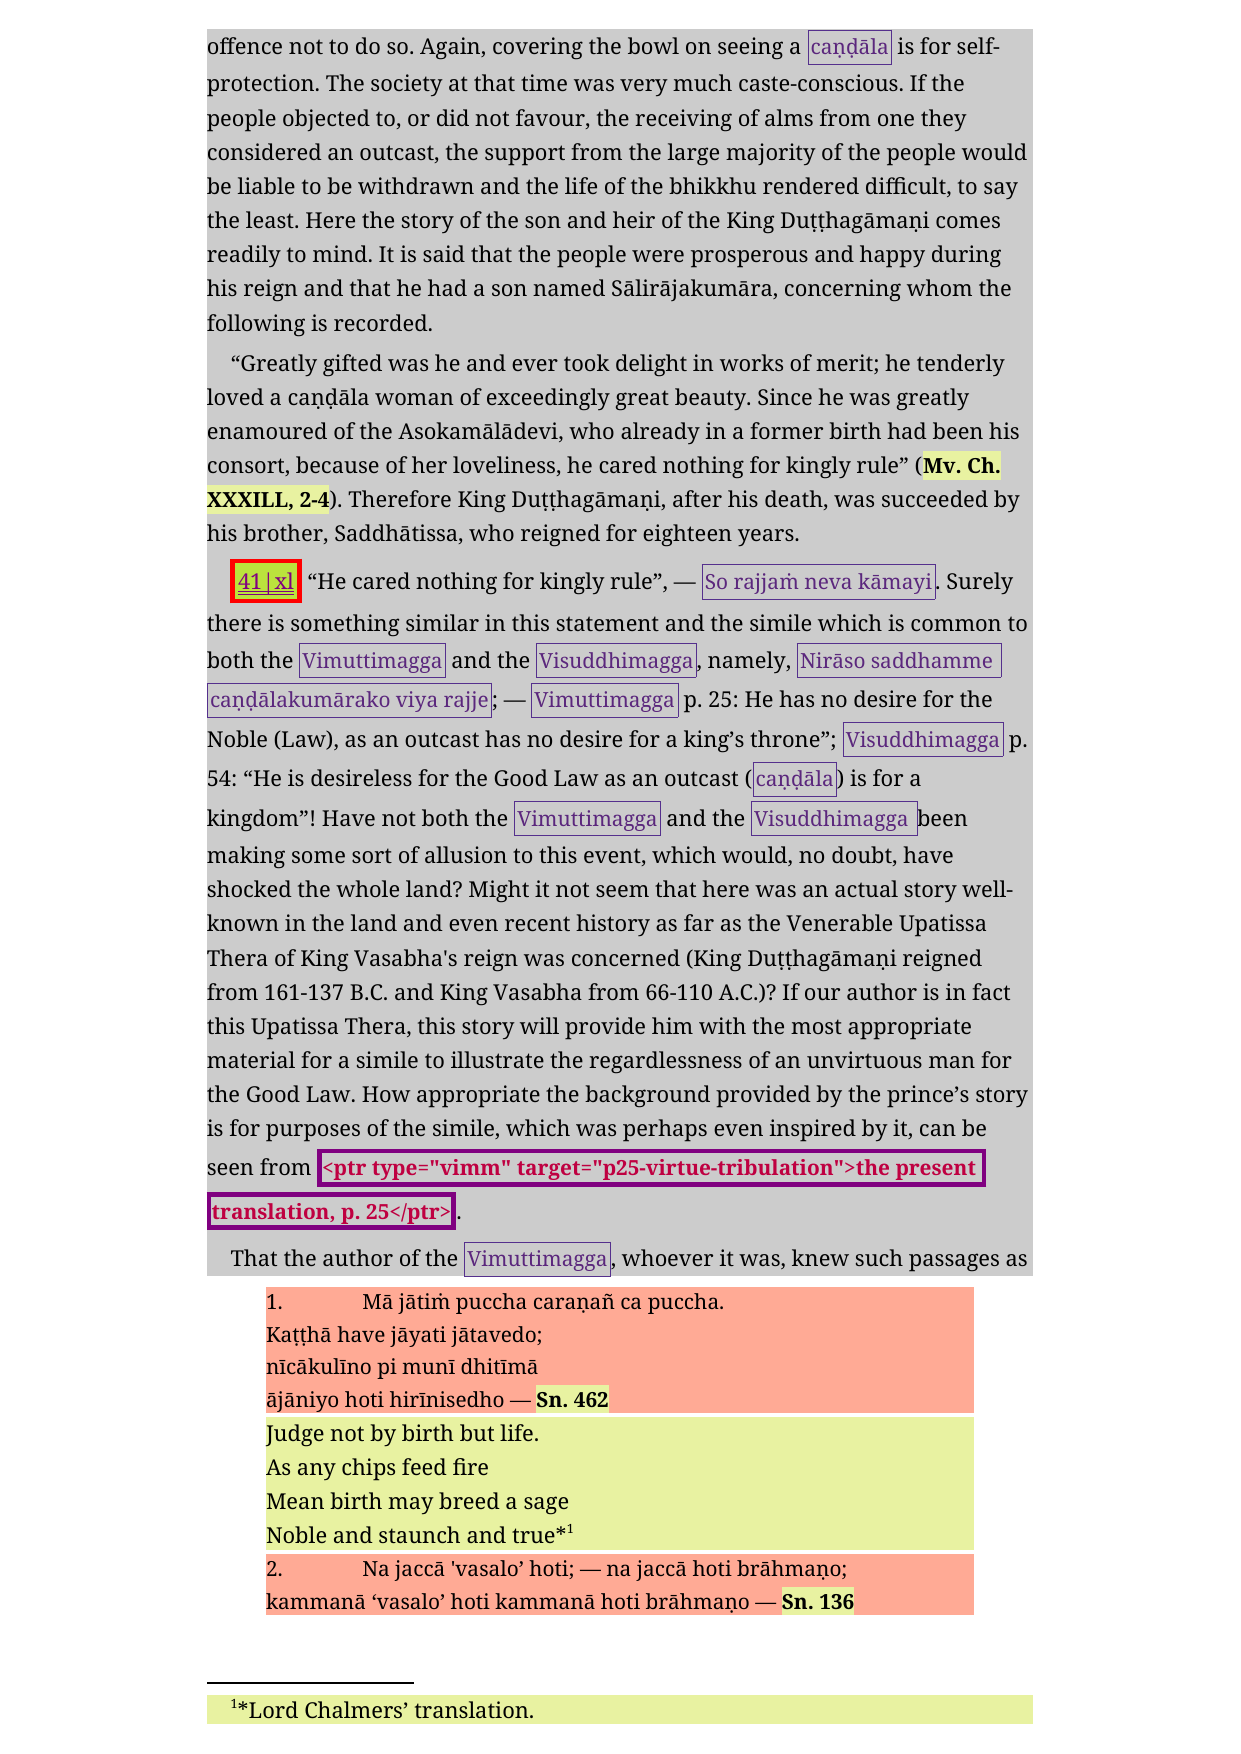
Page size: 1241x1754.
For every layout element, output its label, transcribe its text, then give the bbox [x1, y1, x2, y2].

text offence not to do so. Again, covering the bowl on seeing a caṇḍāla is for self-protection. The society at that time was very much caste-conscious. If the people objected to, or did not favour, the receiving of alms from one they considered an outcast, the support from the large majority of the people would be liable to be withdrawn and the life of the bhikkhu rendered difficult, to say the least. Here the story of the son and heir of the King Duṭṭhagāmaṇi comes readily to mind. It is said that the people were prosperous and happy during his reign and that he had a son named Sālirājakumāra, concerning whom the following is recorded. [207, 29, 1033, 337]
text 2. Na jaccā 'vasalo’ hoti; — na jaccā hoti brāhmaṇo; kammanā ‘vasalo’ hoti kammanā hoti brāhmaṇo — Sn. 136 [266, 1554, 974, 1615]
text Vimuttimagga [465, 1243, 610, 1276]
text “Greatly gifted was he and ever took delight in works of merit; he tenderly loved a caṇḍāla woman of exceedingly great beauty. Since he was greatly enamoured of the Asokamālādevi, who already in a former birth had been his consort, because of her loveliness, he cared nothing for kingly rule” (Mv. Ch. XXXILL, 2-4). Therefore King Duṭṭhagāmaṇi, after his death, was succeeded by his brother, Saddhātissa, who reigned for eighteen years. [207, 348, 1033, 548]
text Judge not by birth but life. As any chips feed fire Mean birth may breed a sage Noble and staunch and true* [266, 1417, 974, 1550]
text , whoever it was, knew such passages as [611, 1242, 1033, 1276]
text That the author of the [207, 1242, 464, 1276]
text 41|xl “He cared nothing for kingly rule”, — So rajjaṁ neva kāmayi. Surely there is something similar in this statement and the simile which is common to both the Vimuttimagga and the Visuddhimagga, namely, Nirāso saddhamme caṇḍālakumārako viya rajje; — Vimuttimagga p. 25: He has no desire for the Noble (Law), as an outcast has no desire for a king’s throne”; Visuddhimagga p. 54: “He is desireless for the Good Law as an outcast (caṇḍāla) is for a kingdom”! Have not both the Vimuttimagga and the Visuddhimagga been making some sort of allusion to this event, which would, no doubt, have shocked the whole land? Might it not seem that here was an actual story well-known in the land and even recent history as far as the Venerable Upatissa Thera of King Vasabha's reign was concerned (King Duṭṭhagāmaṇi reigned from 161-137 B.C. and King Vasabha from 66-110 A.C.)? If our author is in fact this Upatissa Thera, this story will provide him with the most appropriate material for a simile to illustrate the regardlessness of an unvirtuous man for the Good Law. How appropriate the background provided by the prince’s story is for purposes of the simile, which was perhaps even inspired by it, can be seen from <ptr type="vimm" target="p25-virtue-tribulation">the present translation, p. 25</ptr>. [207, 558, 1033, 1230]
text *Lord Chalmers’ translation. [207, 1695, 1033, 1724]
text 1. Mā jātiṁ puccha caraṇañ ca puccha. Kaṭṭhā have jāyati jātavedo; nīcākulīno pi munī dhitīmā ājāniyo hoti hirīnisedho — Sn. 462 [266, 1287, 974, 1413]
